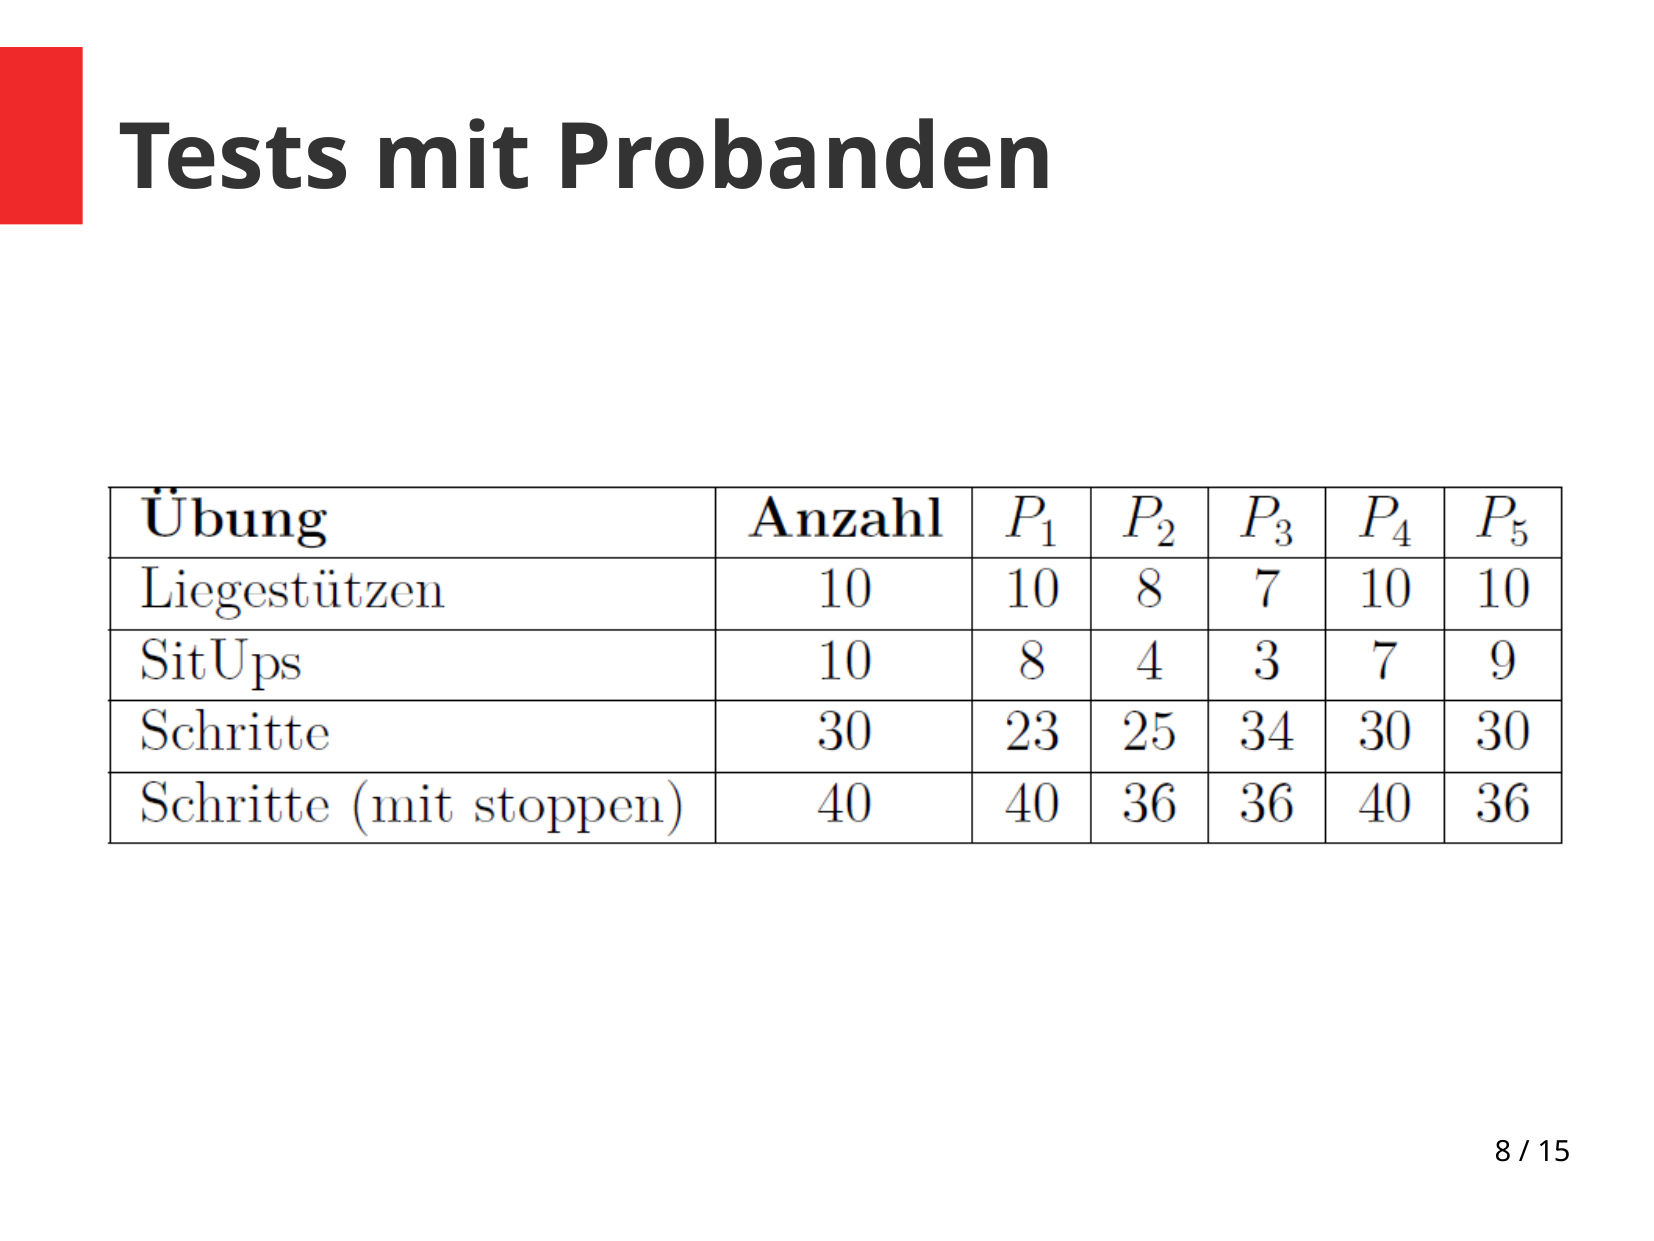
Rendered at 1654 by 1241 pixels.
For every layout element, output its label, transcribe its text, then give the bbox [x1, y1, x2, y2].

picture [102, 479, 1569, 852]
title Tests mit Probanden [118, 49, 1571, 257]
